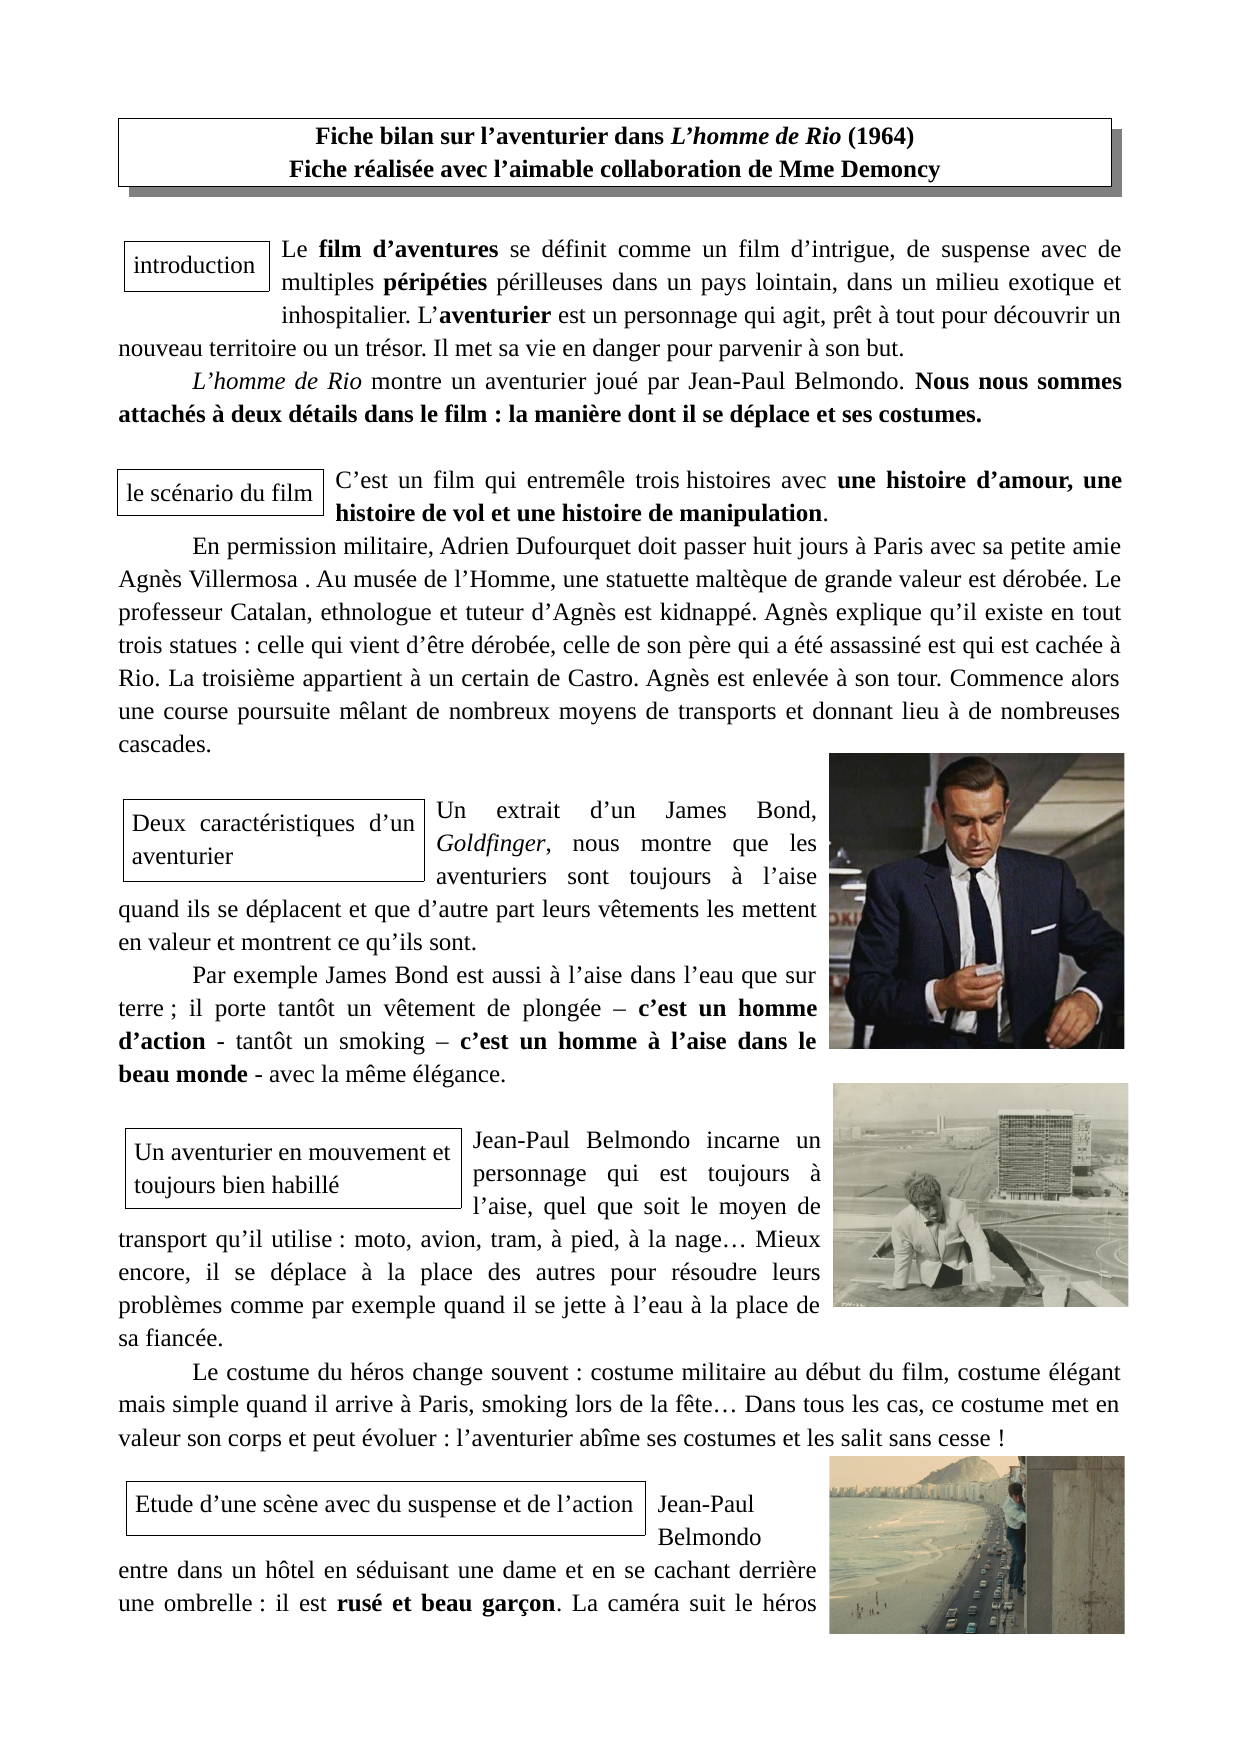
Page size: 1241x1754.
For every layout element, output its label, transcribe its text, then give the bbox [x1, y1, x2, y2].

text introduction [133, 250, 260, 279]
picture [833, 1083, 1129, 1307]
picture [829, 753, 1125, 1049]
picture [829, 1456, 1125, 1634]
text Jean-Paul Belmondo incarne un personnage qui est toujours à l’aise, quel que soit le moyen de transport qu’il utilise : moto, avion, tram, à pied, à la nage… Mieux encore, il se déplace à la place des autres pour résoudre leurs problèmes comme par exemple quand il se jette à l’eau à la place de sa fiancée. [118, 1125, 1122, 1352]
text le scénario du film [126, 478, 314, 507]
text Le costume du héros change souvent : costume militaire au début du film, costume élégant mais simple quand il arrive à Paris, smoking lors de la fête… Dans tous les cas, ce costume met en valeur son corps et peut évoluer : l’aventurier abîme ses costumes et les salit sans cesse ! [118, 1357, 1122, 1451]
text Un aventurier en mouvement et [134, 1137, 452, 1166]
text Etude d’une scène avec du suspense et de l’action [135, 1489, 636, 1518]
text Deux caractéristiques d’un aventurier [132, 808, 415, 870]
text C’est un film qui entremêle trois histoires avec une histoire d’amour, une histoire de vol et une histoire de manipulation. [118, 465, 1122, 527]
text Par exemple James Bond est aussi à l’aise dans l’eau que sur terre ; il porte tantôt un vêtement de plongée – c’est un homme d’action - tantôt un smoking – c’est un homme à l’aise dans le beau monde - avec la même élégance. [118, 960, 1122, 1088]
text Jean-Paul Belmondo entre dans un hôtel en séduisant une dame et en se cachant derrière une ombrelle : il est rusé et beau garçon. La caméra suit le héros [118, 1489, 829, 1616]
text L’homme de Rio montre un aventurier joué par Jean-Paul Belmondo. Nous nous sommes attachés à deux détails dans le film : la manière dont il se déplace et ses costumes. [118, 366, 1122, 428]
text Fiche bilan sur l’aventurier dans L’homme de Rio (1964) [119, 119, 1111, 150]
text Un extrait d’un James Bond, Goldfinger, nous montre que les aventuriers sont toujours à l’aise quand ils se déplacent et que d’autre part leurs vêtements les mettent en valeur et montrent ce qu’ils sont. [118, 795, 829, 956]
text Le film d’aventures se définit comme un film d’intrigue, de suspense avec de multiples péripéties périlleuses dans un pays lointain, dans un milieu exotique et inhospitalier. L’aventurier est un personnage qui agit, prêt à tout pour découvrir un nouveau territoire ou un trésor. Il met sa vie en danger pour parvenir à son but. [118, 234, 1122, 362]
text En permission militaire, Adrien Dufourquet doit passer huit jours à Paris avec sa petite amie Agnès Villermosa . Au musée de l’Homme, une statuette maltèque de grande valeur est dérobée. Le professeur Catalan, ethnologue et tuteur d’Agnès est kidnappé. Agnès explique qu’il existe en tout trois statues : celle qui vient d’être dérobée, celle de son père qui a été assassiné est qui est cachée à Rio. La troisième appartient à un certain de Castro. Agnès est enlevée à son tour. Commence alors une course poursuite mêlant de nombreux moyens de transports et donnant lieu à de nombreuses cascades. [118, 531, 1122, 758]
text Fiche réalisée avec l’aimable collaboration de Mme Demoncy [119, 151, 1111, 186]
text toujours bien habillé [134, 1170, 452, 1199]
